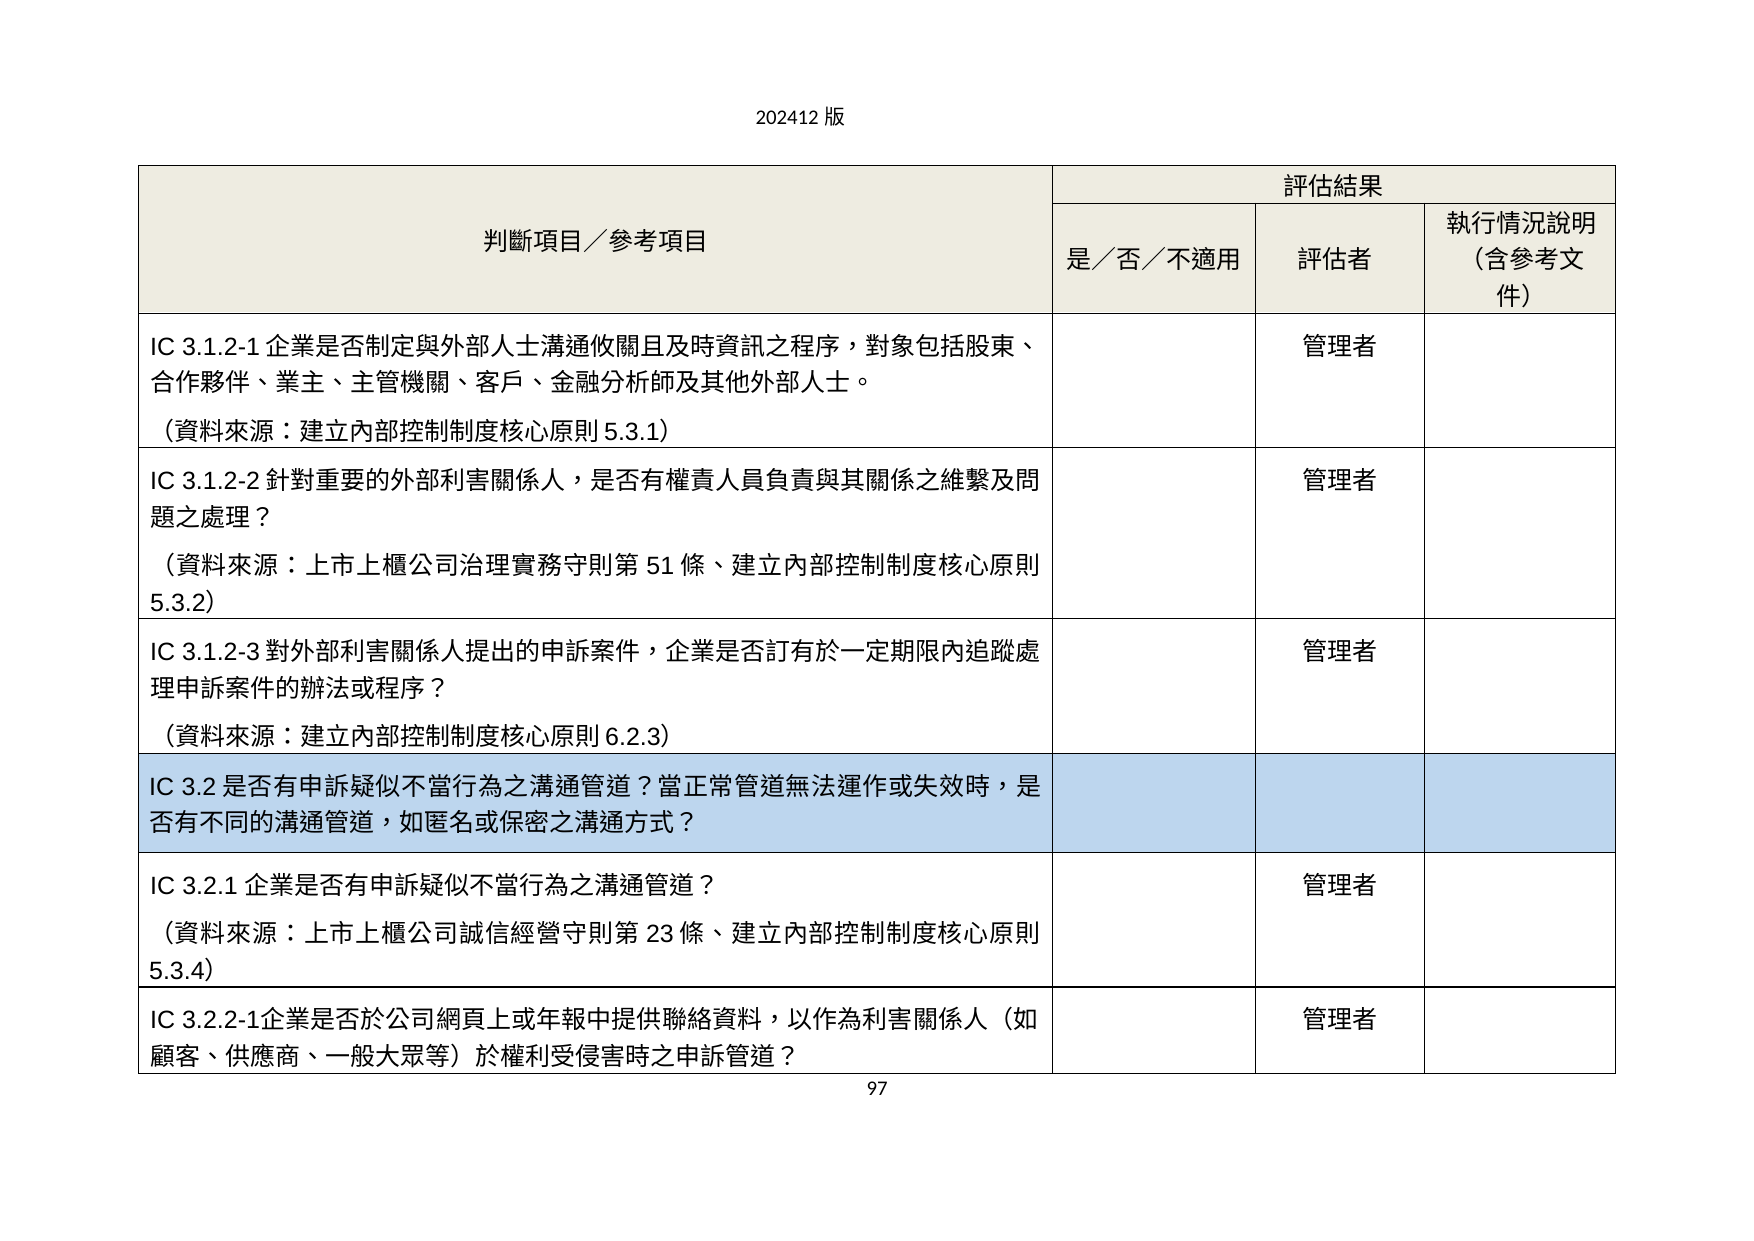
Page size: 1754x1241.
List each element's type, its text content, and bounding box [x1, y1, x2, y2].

table_cell 管理者 [1256, 853, 1424, 986]
table_cell IC 3.2.2-1企業是否於公司網頁上或年報中提供聯絡資料，以作為利害關係人（如顧客、供應商、一般大眾等）於權利受侵害時之申訴管道？ [139, 988, 1052, 1072]
table_cell [1425, 754, 1615, 852]
table_cell [1053, 448, 1255, 618]
table_cell [1053, 619, 1255, 753]
table_cell 執行情況說明 （含參考文件） [1425, 204, 1615, 312]
table_header 評估結果 [1053, 166, 1615, 203]
table_cell IC 3.1.2-2針對重要的外部利害關係人，是否有權責人員負責與其關係之維繫及問題之處理？ （資料來源：上市上櫃公司治理實務守則第51條、建立內部控制制度核心原則5.3.2） [139, 448, 1052, 618]
table_cell 管理者 [1256, 619, 1424, 753]
table_cell IC 3.2.1 企業是否有申訴疑似不當行為之溝通管道？ （資料來源：上市上櫃公司誠信經營守則第23條、建立內部控制制度核心原則5.3.4） [139, 853, 1052, 986]
table_cell 是／否／不適用 [1053, 204, 1255, 312]
table_cell [1425, 988, 1615, 1072]
table_cell [1053, 853, 1255, 986]
table_cell 管理者 [1256, 448, 1424, 618]
table_cell 評估者 [1256, 204, 1424, 312]
table_header 判斷項目／參考項目 [139, 166, 1052, 312]
table_cell IC 3.1.2-1企業是否制定與外部人士溝通攸關且及時資訊之程序，對象包括股東、合作夥伴、業主、主管機關、客戶、金融分析師及其他外部人士。 （資料來源：建立內部控制制度核心原則5.3.1） [139, 314, 1052, 447]
table_cell IC 3.1.2-3對外部利害關係人提出的申訴案件，企業是否訂有於一定期限內追蹤處理申訴案件的辦法或程序？ （資料來源：建立內部控制制度核心原則6.2.3） [139, 619, 1052, 753]
table_cell 管理者 [1256, 988, 1424, 1072]
table_cell [1425, 619, 1615, 753]
table_cell [1256, 754, 1424, 852]
table_cell [1425, 448, 1615, 618]
table_cell [1053, 314, 1255, 447]
table_cell 管理者 [1256, 314, 1424, 447]
table_cell [1425, 853, 1615, 986]
table_cell [1425, 314, 1615, 447]
table_cell [1053, 988, 1255, 1072]
table_cell IC 3.2是否有申訴疑似不當行為之溝通管道？當正常管道無法運作或失效時，是否有不同的溝通管道，如匿名或保密之溝通方式？ [139, 754, 1052, 852]
table_cell [1053, 754, 1255, 852]
